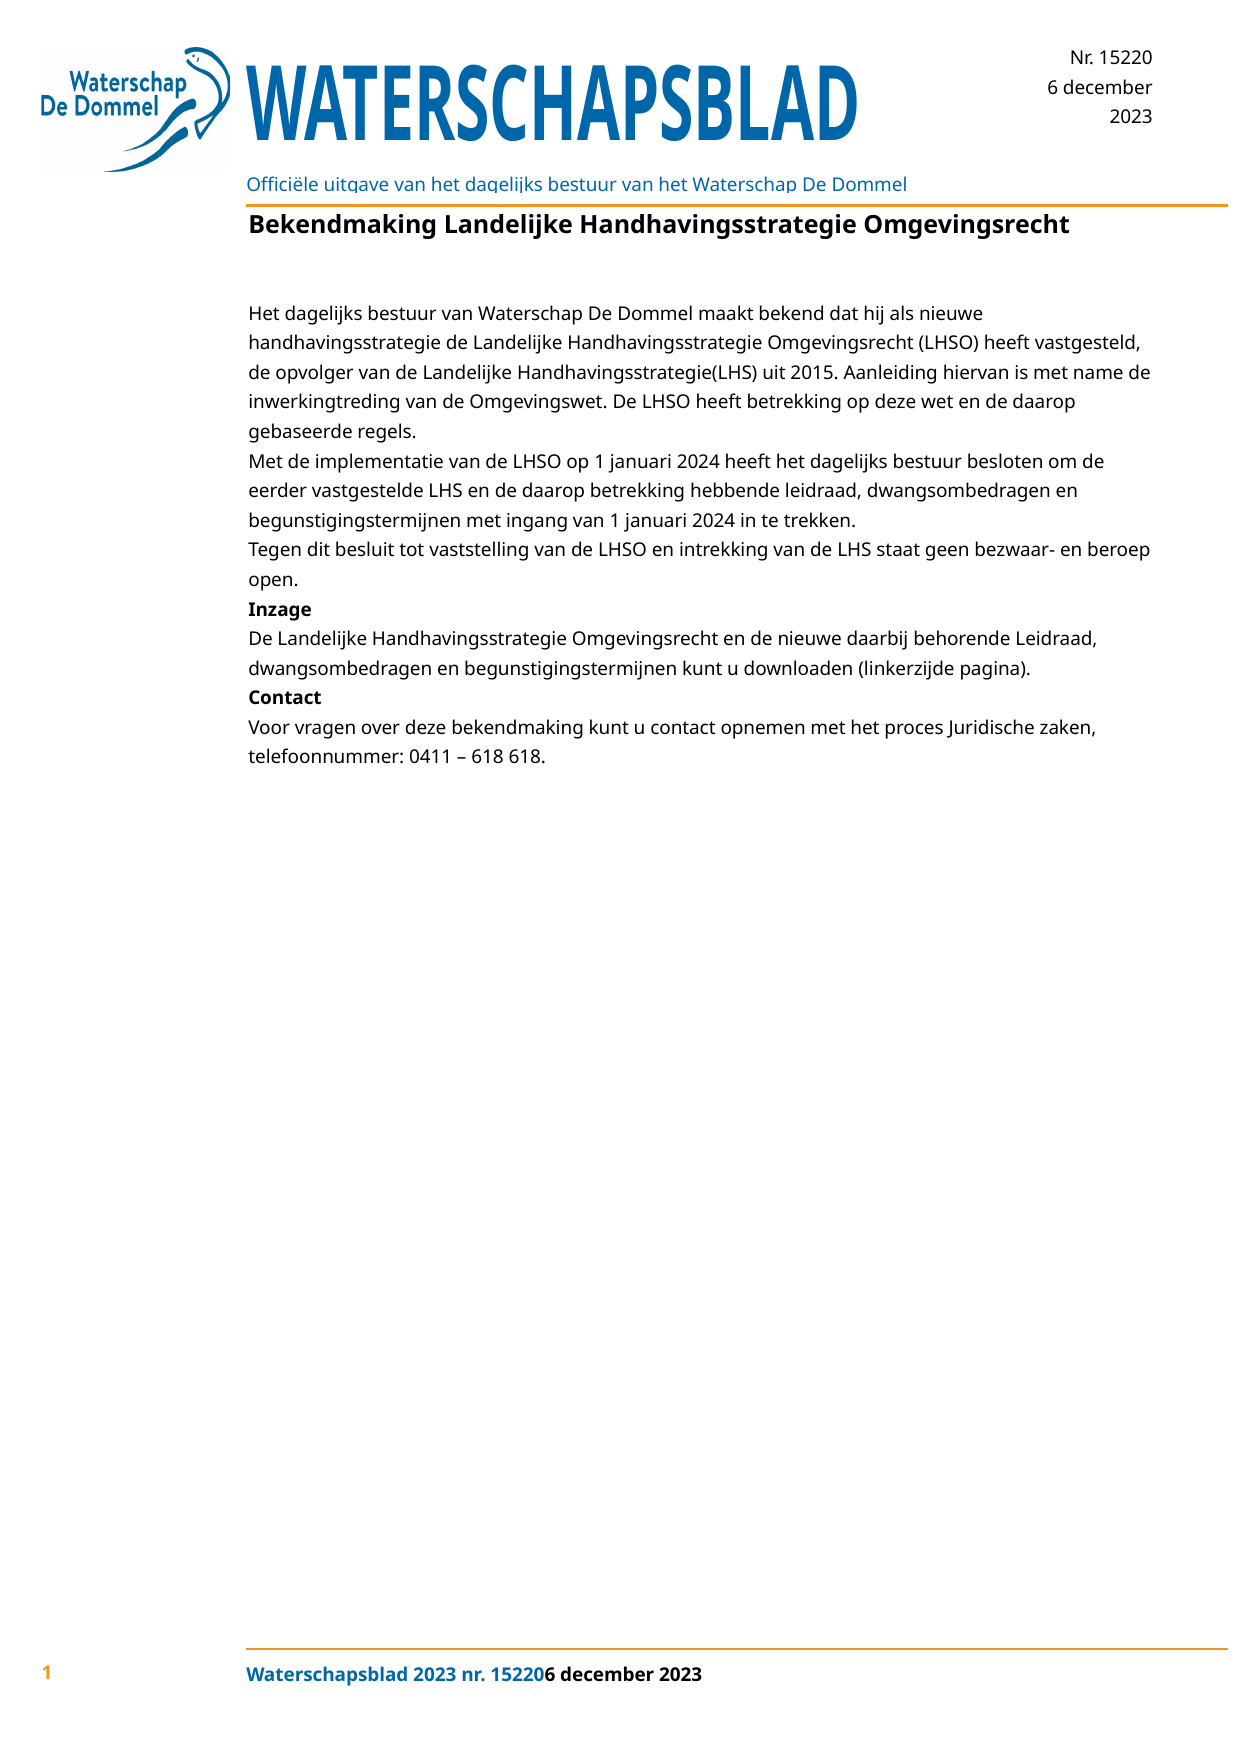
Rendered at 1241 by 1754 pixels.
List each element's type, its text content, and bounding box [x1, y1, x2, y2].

text Voor vragen over deze bekendmaking kunt u contact opnemen met het proces Juridische zaken, telefoonnummer: 0411 – 618 618. [248, 714, 1152, 769]
text Het dagelijks bestuur van Waterschap De Dommel maakt bekend dat hij als nieuwe handhavingsstrategie de Landelijke Handhavingsstrategie Omgevingsrecht (LHSO) heeft vastgesteld, de opvolger van de Landelijke Handhavingsstrategie(LHS) uit 2015. Aanleiding hiervan is met name de inwerkingtreding van de Omgevingswet. De LHSO heeft betrekking op deze wet en de daarop gebaseerde regels. [248, 300, 1152, 444]
picture [204, 47, 231, 76]
picture [45, 99, 51, 111]
picture [198, 118, 210, 131]
picture [41, 47, 231, 172]
text Tegen dit besluit tot vaststelling van de LHSO en intrekking van de LHS staat geen bezwaar- en beroep open. [248, 537, 1152, 592]
text Contact [248, 684, 1152, 710]
text De Landelijke Handhavingsstrategie Omgevingsrecht en de nieuwe daarbij behorende Leidraad, dwangsombedragen en begunstigingstermijnen kunt u downloaden (linkerzijde pagina). [248, 625, 1152, 681]
text Met de implementatie van de LHSO op 1 januari 2024 heeft het dagelijks bestuur besloten om de eerder vastgestelde LHS en de daarop betrekking hebbende leidraad, dwangsombedragen en begunstigingstermijnen met ingang van 1 januari 2024 in te trekken. [248, 448, 1152, 533]
text Bekendmaking Landelijke Handhavingsstrategie Omgevingsrecht [248, 207, 1152, 241]
text Inzage [248, 596, 1152, 621]
